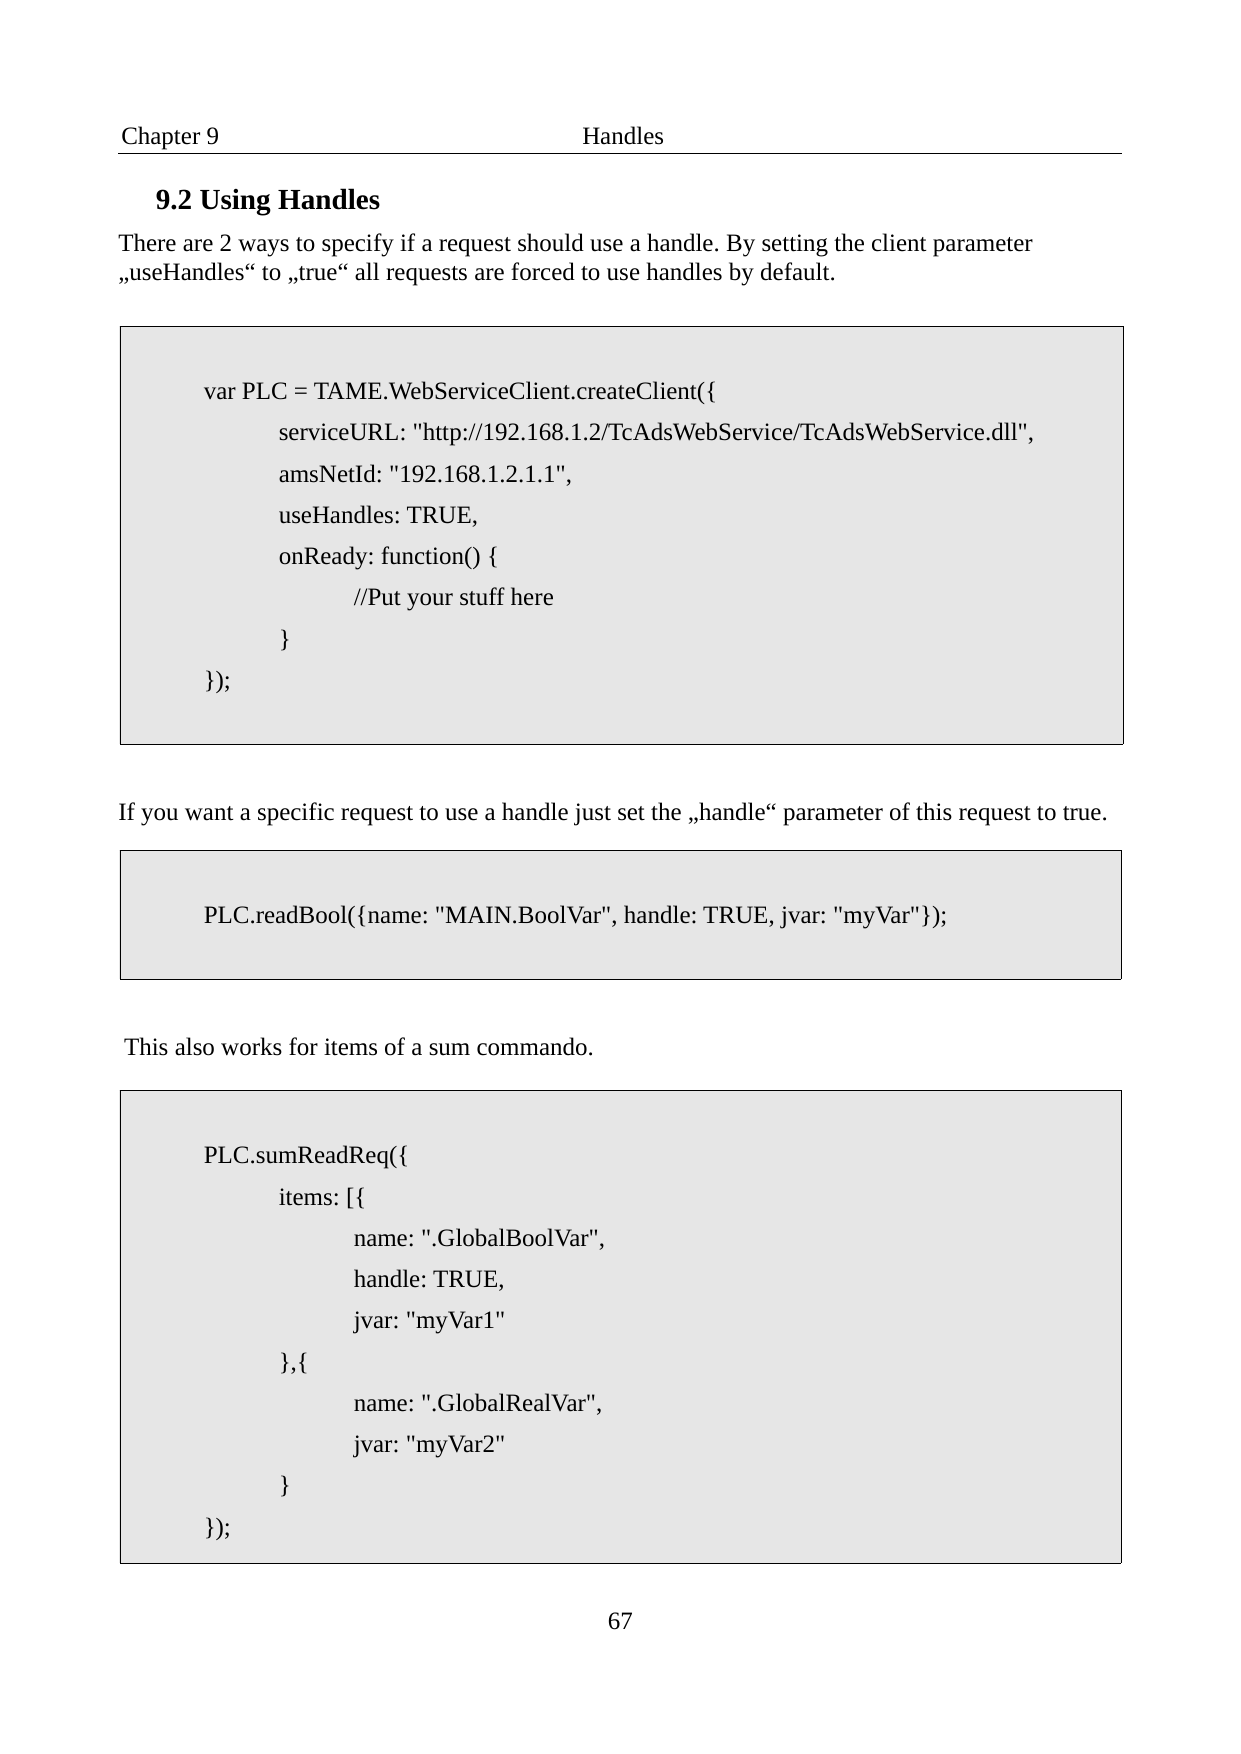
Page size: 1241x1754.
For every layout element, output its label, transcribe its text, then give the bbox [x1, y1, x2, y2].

text serviceURL: "http://192.168.1.2/TcAdsWebService/TcAdsWebService.dll", [128, 417, 1114, 446]
text },{ [128, 1347, 1112, 1376]
text If you want a specific request to use a handle just set the „handle“ parameter of this request to true. [118, 797, 1122, 826]
text This also works for items of a sum commando. [118, 1032, 1122, 1061]
text } [128, 1471, 1112, 1499]
text PLC.readBool({name: "MAIN.BoolVar", handle: TRUE, jvar: "myVar"}); [128, 900, 1112, 929]
text jvar: "myVar2" [128, 1429, 1112, 1458]
text }); [128, 1512, 1112, 1541]
subtitle 9.2 Using Handles [156, 182, 1122, 216]
text There are 2 ways to specify if a request should use a handle. By setting the client parameter „useHandles“ to „true“ all requests are forced to use handles by default. [118, 228, 1122, 286]
text //Put your stuff here [128, 582, 1114, 611]
text onReady: function() { [128, 541, 1114, 570]
text name: ".GlobalBoolVar", [128, 1223, 1112, 1252]
text } [128, 624, 1114, 652]
text }); [128, 665, 1114, 694]
text PLC.sumReadReq({ [128, 1141, 1112, 1169]
text jvar: "myVar1" [128, 1306, 1112, 1334]
text var PLC = TAME.WebServiceClient.createClient({ [128, 376, 1114, 405]
text items: [{ [128, 1182, 1112, 1211]
text amsNetId: "192.168.1.2.1.1", [128, 459, 1114, 487]
text handle: TRUE, [128, 1264, 1112, 1293]
text useHandles: TRUE, [128, 500, 1114, 529]
text name: ".GlobalRealVar", [128, 1388, 1112, 1417]
